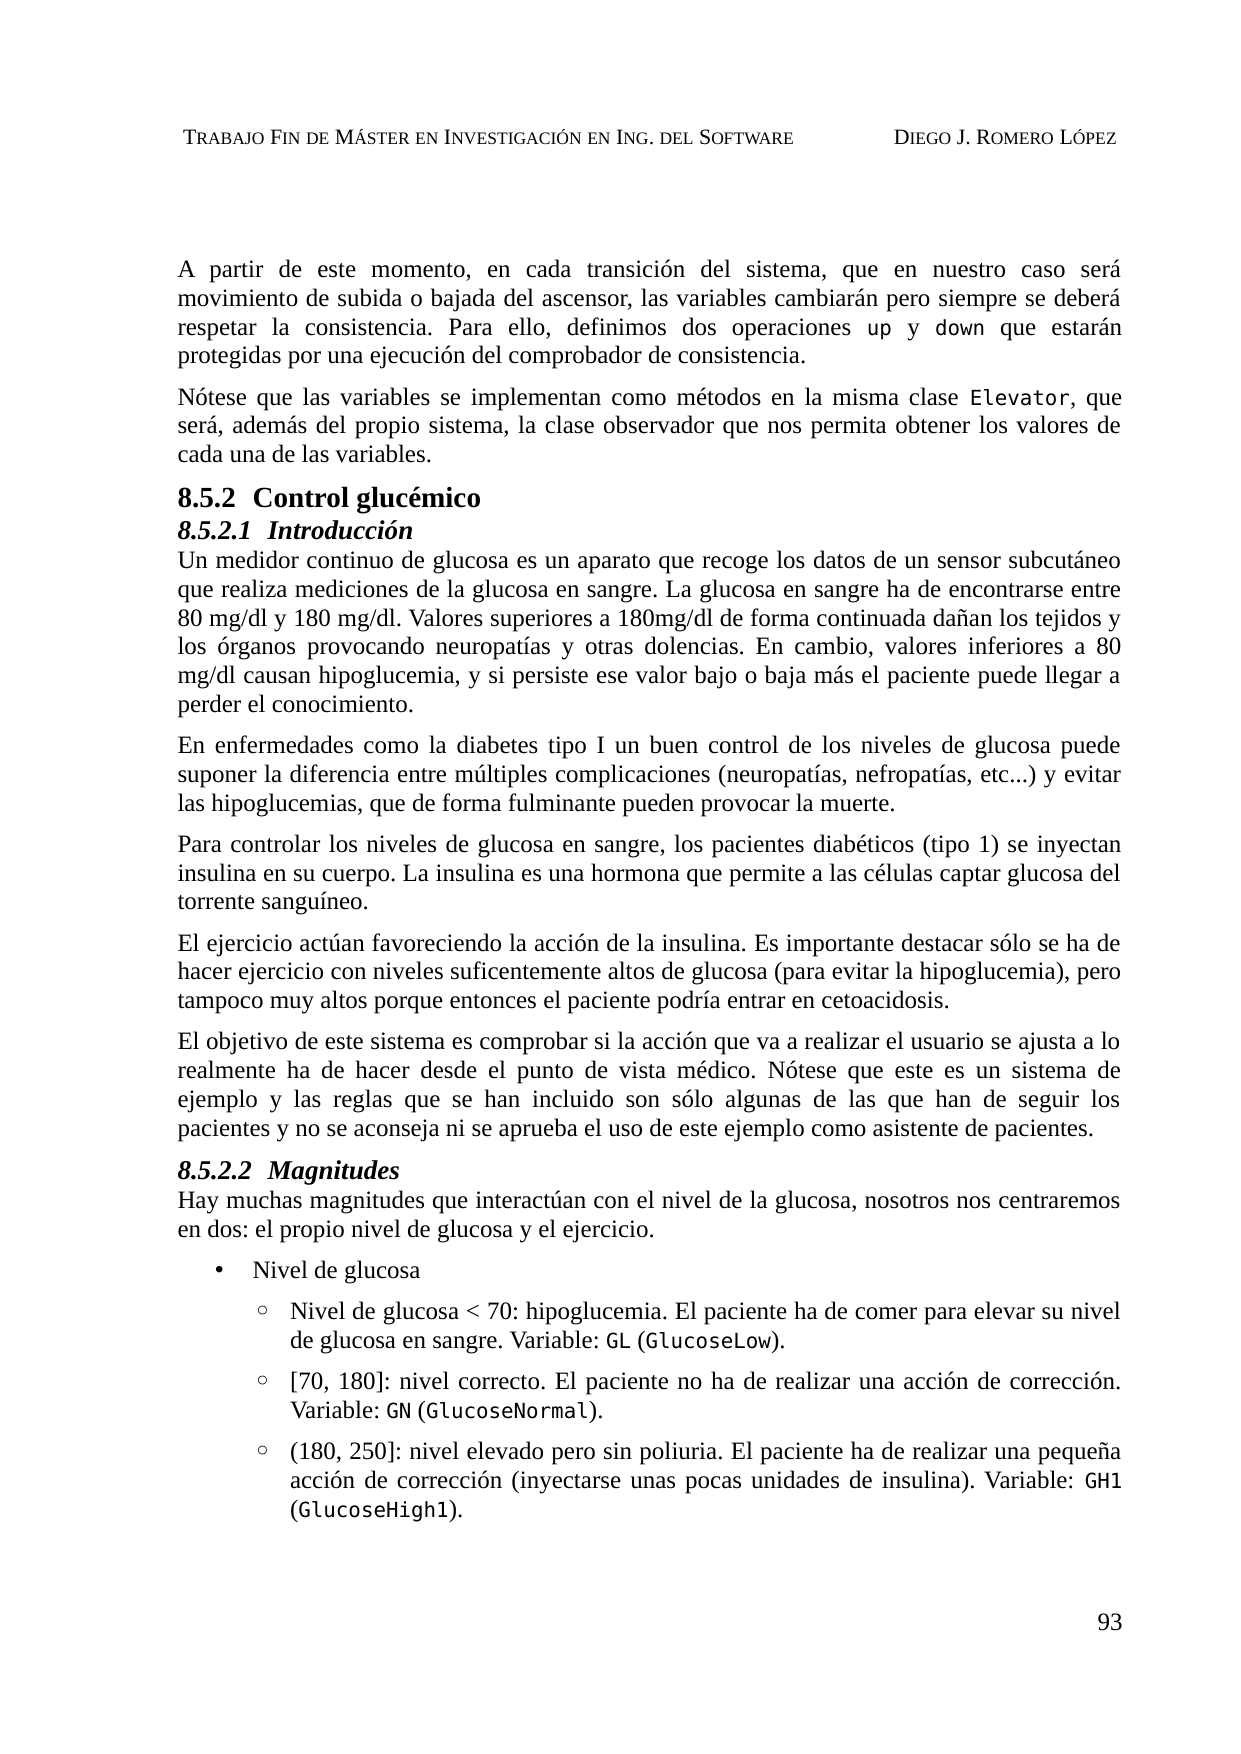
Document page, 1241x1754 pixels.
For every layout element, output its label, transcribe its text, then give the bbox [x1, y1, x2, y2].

text A partir de este momento, en cada transición del sistema, que en nuestro caso será movimiento de subida o bajada del ascensor, las variables cambiarán pero siempre se deberá respetar la consistencia. Para ello, definimos dos operaciones up y down que estarán protegidas por una ejecución del comprobador de consistencia. [177, 254, 1122, 369]
text En enfermedades como la diabetes tipo I un buen control de los niveles de glucosa puede suponer la diferencia entre múltiples complicaciones (neuropatías, nefropatías, etc...) y evitar las hipoglucemias, que de forma fulminante pueden provocar la muerte. [177, 730, 1122, 816]
list Nivel de glucosa < 70: hipoglucemia. El paciente ha de comer para elevar su nivel de glucosa en sangre. Variable: GL (GlucoseLow). [252, 1296, 1122, 1354]
subtitle Control glucémico [177, 481, 1122, 514]
text Para controlar los niveles de glucosa en sangre, los pacientes diabéticos (tipo 1) se inyectan insulina en su cuerpo. La insulina es una hormona que permite a las células captar glucosa del torrente sanguíneo. [177, 829, 1122, 915]
text Un medidor continuo de glucosa es un aparato que recoge los datos de un sensor subcutáneo que realiza mediciones de la glucosa en sangre. La glucosa en sangre ha de encontrarse entre 80 mg/dl y 180 mg/dl. Valores superiores a 180mg/dl de forma continuada dañan los tejidos y los órganos provocando neuropatías y otras dolencias. En cambio, valores inferiores a 80 mg/dl causan hipoglucemia, y si persiste ese valor bajo o baja más el paciente puede llegar a perder el conocimiento. [177, 545, 1122, 718]
text El objetivo de este sistema es comprobar si la acción que va a realizar el usuario se ajusta a lo realmente ha de hacer desde el punto de vista médico. Nótese que este es un sistema de ejemplo y las reglas que se han incluido son sólo algunas de las que han de seguir los pacientes y no se aconseja ni se aprueba el uso de este ejemplo como asistente de pacientes. [177, 1026, 1122, 1141]
text Hay muchas magnitudes que interactúan con el nivel de la glucosa, nosotros nos centraremos en dos: el propio nivel de glucosa y el ejercicio. [177, 1185, 1122, 1243]
list Nivel de glucosa [215, 1255, 1122, 1284]
text Nótese que las variables se implementan como métodos en la misma clase Elevator, que será, además del propio sistema, la clase observador que nos permita obtener los valores de cada una de las variables. [177, 382, 1122, 468]
subtitle Magnitudes [177, 1154, 1122, 1185]
list (180, 250]: nivel elevado pero sin poliuria. El paciente ha de realizar una pequeña acción de corrección (inyectarse unas pocas unidades de insulina). Variable: GH1 (GlucoseHigh1). [252, 1436, 1122, 1523]
text El ejercicio actúan favoreciendo la acción de la insulina. Es importante destacar sólo se ha de hacer ejercicio con niveles suficentemente altos de glucosa (para evitar la hipoglucemia), pero tampoco muy altos porque entonces el paciente podría entrar en cetoacidosis. [177, 928, 1122, 1014]
list [70, 180]: nivel correcto. El paciente no ha de realizar una acción de corrección. Variable: GN (GlucoseNormal). [252, 1366, 1122, 1424]
subtitle Introducción [177, 514, 1122, 545]
